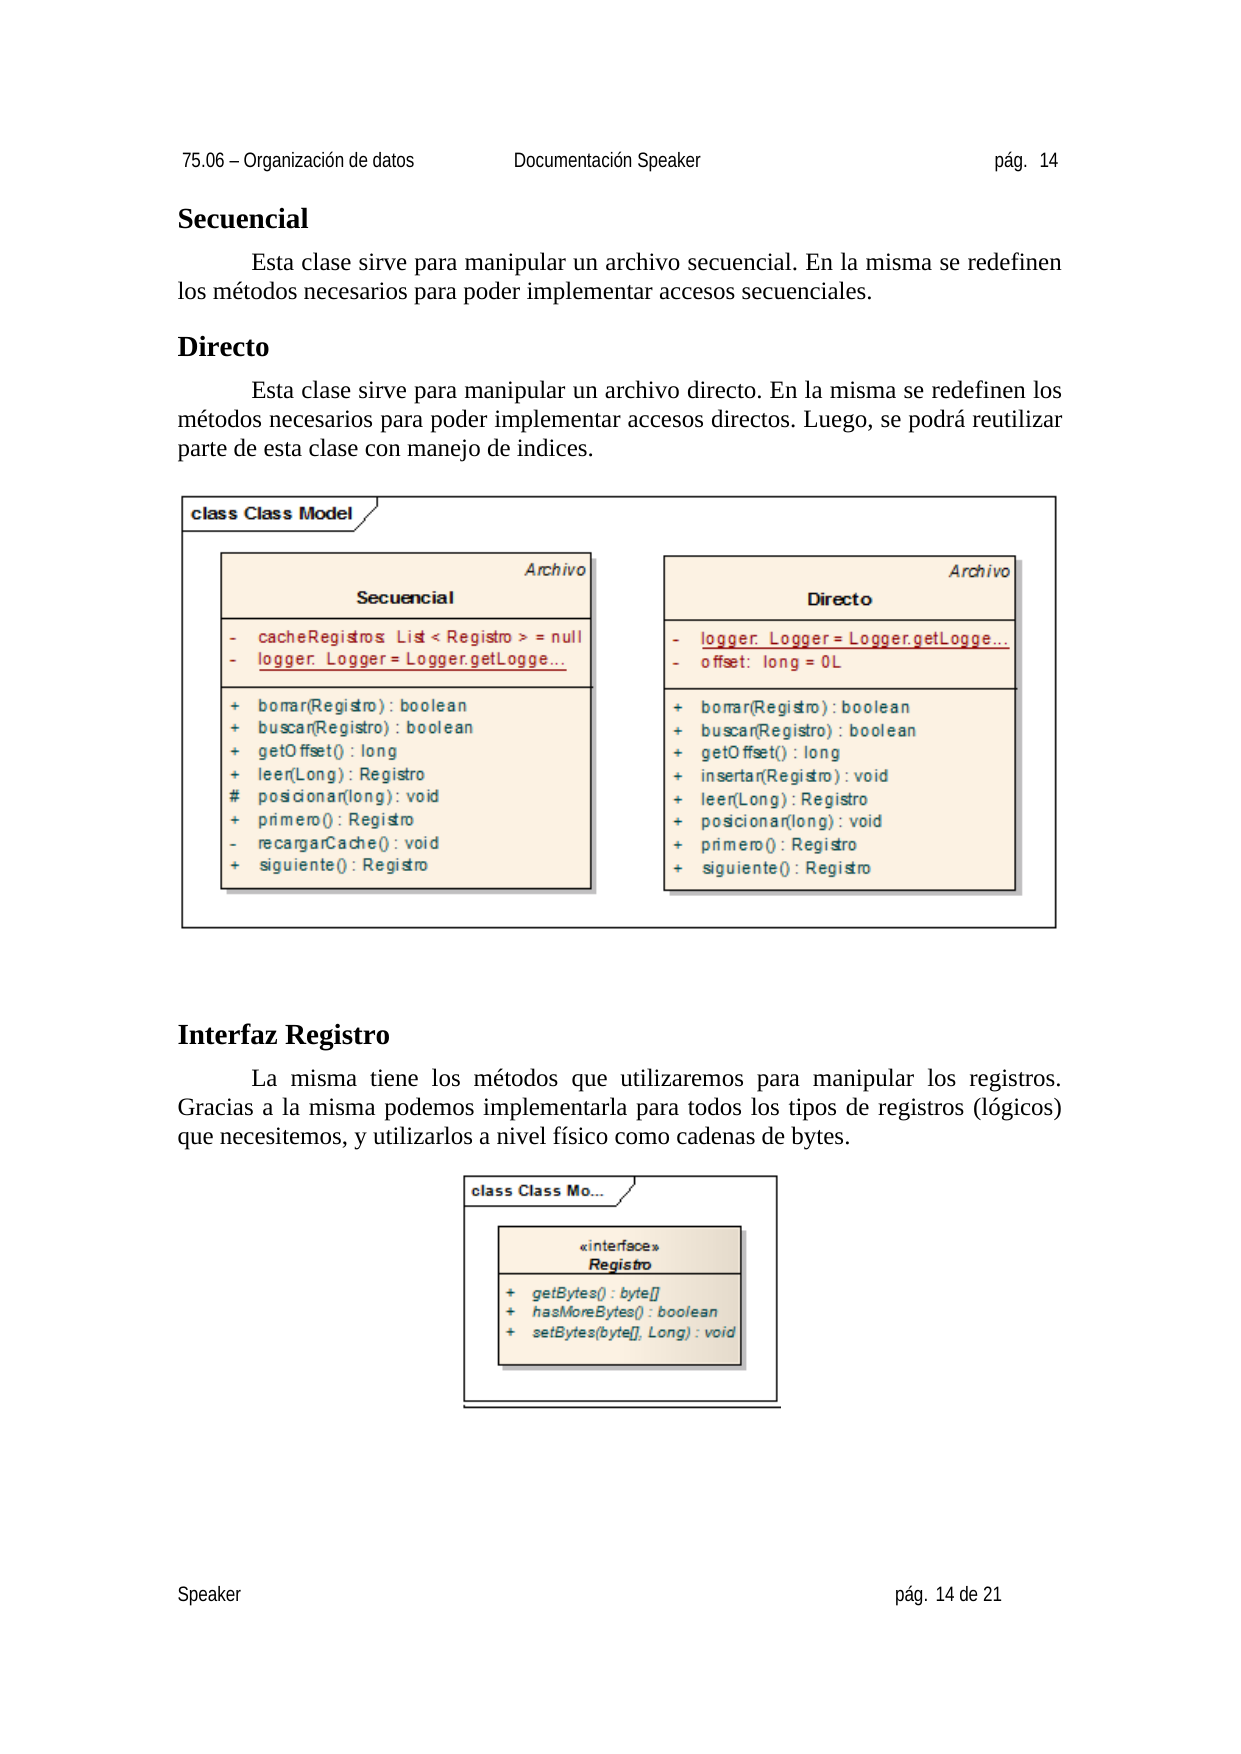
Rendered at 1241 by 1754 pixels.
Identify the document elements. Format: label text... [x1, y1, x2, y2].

text Esta clase sirve para manipular un archivo directo. En la misma se redefinen los métodos necesarios para poder implementar accesos directos. Luego, se podrá reutilizar parte de esta clase con manejo de indices. [177, 376, 1063, 462]
subtitle Secuencial [177, 201, 1063, 234]
text Esta clase sirve para manipular un archivo secuencial. En la misma se redefinen los métodos necesarios para poder implementar accesos secuenciales. [177, 247, 1063, 304]
text La misma tiene los métodos que utilizaremos para manipular los registros. Gracias a la misma podemos implementarla para todos los tipos de registros (lógicos) que necesitemos, y utilizarlos a nivel físico como cadenas de bytes. [177, 1063, 1063, 1150]
picture [177, 490, 1063, 935]
picture [459, 1172, 781, 1410]
subtitle Directo [177, 329, 1063, 363]
subtitle Interfaz Registro [177, 1017, 1063, 1051]
